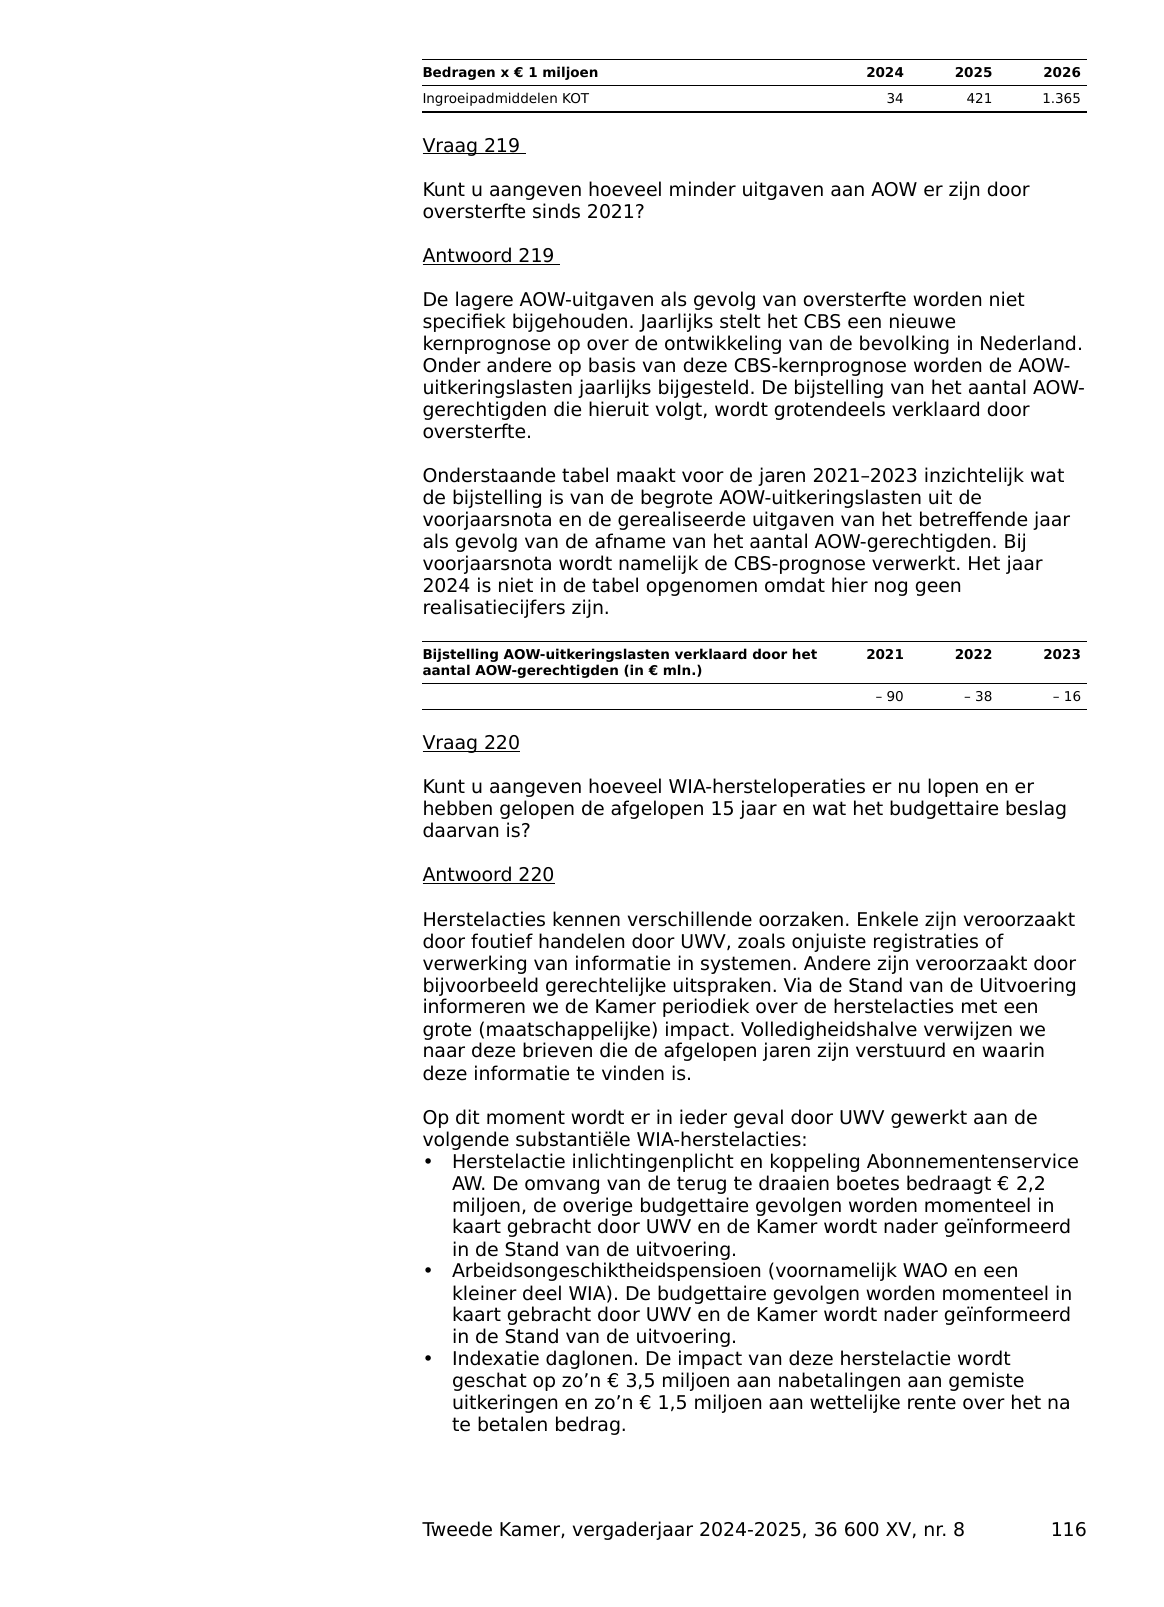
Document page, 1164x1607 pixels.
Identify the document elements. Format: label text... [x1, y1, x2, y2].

text Herstelacties kennen verschillende oorzaken. Enkele zijn veroorzaakt door foutief handelen door UWV, zoals onjuiste registraties of verwerking van informatie in systemen. Andere zijn veroorzaakt door bijvoorbeeld gerechtelijke uitspraken. Via de Stand van de Uitvoering informeren we de Kamer periodiek over de herstelacties met een grote (maatschappelijke) impact. Volledigheidshalve verwijzen we naar deze brieven die de afgelopen jaren zijn verstuurd en waarin deze informatie te vinden is. [422, 908, 1087, 1084]
text • Arbeidsongeschiktheidspensioen (voornamelijk WAO en een kleiner deel WIA). De budgettaire gevolgen worden momenteel in kaart gebracht door UWV en de Kamer wordt nader geïnformeerd in de Stand van de uitvoering. [422, 1260, 1087, 1348]
table_cell 421 [910, 86, 998, 111]
subtitle Antwoord 219 [422, 245, 1087, 267]
subtitle Antwoord 220 [422, 864, 1087, 886]
text • Indexatie daglonen. De impact van deze herstelactie wordt geschat op zo’n € 3,5 miljoen aan nabetalingen aan gemiste uitkeringen en zo’n € 1,5 miljoen aan wettelijke rente over het na te betalen bedrag. [422, 1348, 1087, 1436]
table_cell – 16 [998, 684, 1087, 709]
table_cell Ingroeipadmiddelen KOT [422, 86, 821, 111]
text Onderstaande tabel maakt voor de jaren 2021–2023 inzichtelijk wat de bijstelling is van de begrote AOW-uitkeringslasten uit de voorjaarsnota en de gerealiseerde uitgaven van het betreffende jaar als gevolg van de afname van het aantal AOW-gerechtigden. Bij voorjaarsnota wordt namelijk de CBS-prognose verwerkt. Het jaar 2024 is niet in de tabel opgenomen omdat hier nog geen realisatiecijfers zijn. [422, 465, 1087, 619]
table_header 2023 [998, 642, 1087, 683]
table_header 2025 [910, 60, 998, 85]
table_cell – 38 [910, 684, 998, 709]
subtitle Vraag 220 [422, 732, 1087, 754]
subtitle Vraag 219 [422, 134, 1087, 157]
text Kunt u aangeven hoeveel WIA-hersteloperaties er nu lopen en er hebben gelopen de afgelopen 15 jaar en wat het budgettaire beslag daarvan is? [422, 776, 1087, 842]
table_cell 1.365 [998, 86, 1087, 111]
table_header Bijstelling AOW-uitkeringslasten verklaard door het aantal AOW-gerechtigden (in € mln.) [422, 642, 821, 683]
table_header 2024 [821, 60, 909, 85]
table_header Bedragen x € 1 miljoen [422, 60, 821, 85]
text • Herstelactie inlichtingenplicht en koppeling Abonnementenservice AW. De omvang van de terug te draaien boetes bedraagt € 2,2 miljoen, de overige budgettaire gevolgen worden momenteel in kaart gebracht door UWV en de Kamer wordt nader geïnformeerd in de Stand van de uitvoering. [422, 1151, 1087, 1260]
text Kunt u aangeven hoeveel minder uitgaven aan AOW er zijn door oversterfte sinds 2021? [422, 179, 1087, 223]
table_header 2026 [998, 60, 1087, 85]
table_header 2022 [910, 642, 998, 683]
table_header 2021 [821, 642, 909, 683]
text Op dit moment wordt er in ieder geval door UWV gewerkt aan de volgende substantiële WIA-herstelacties: [422, 1107, 1087, 1151]
table_cell 34 [821, 86, 909, 111]
table_cell [422, 684, 821, 709]
text De lagere AOW-uitgaven als gevolg van oversterfte worden niet specifiek bijgehouden. Jaarlijks stelt het CBS een nieuwe kernprognose op over de ontwikkeling van de bevolking in Nederland. Onder andere op basis van deze CBS-kernprognose worden de AOW-uitkeringslasten jaarlijks bijgesteld. De bijstelling van het aantal AOW-gerechtigden die hieruit volgt, wordt grotendeels verklaard door oversterfte. [422, 289, 1087, 443]
table_cell – 90 [821, 684, 909, 709]
